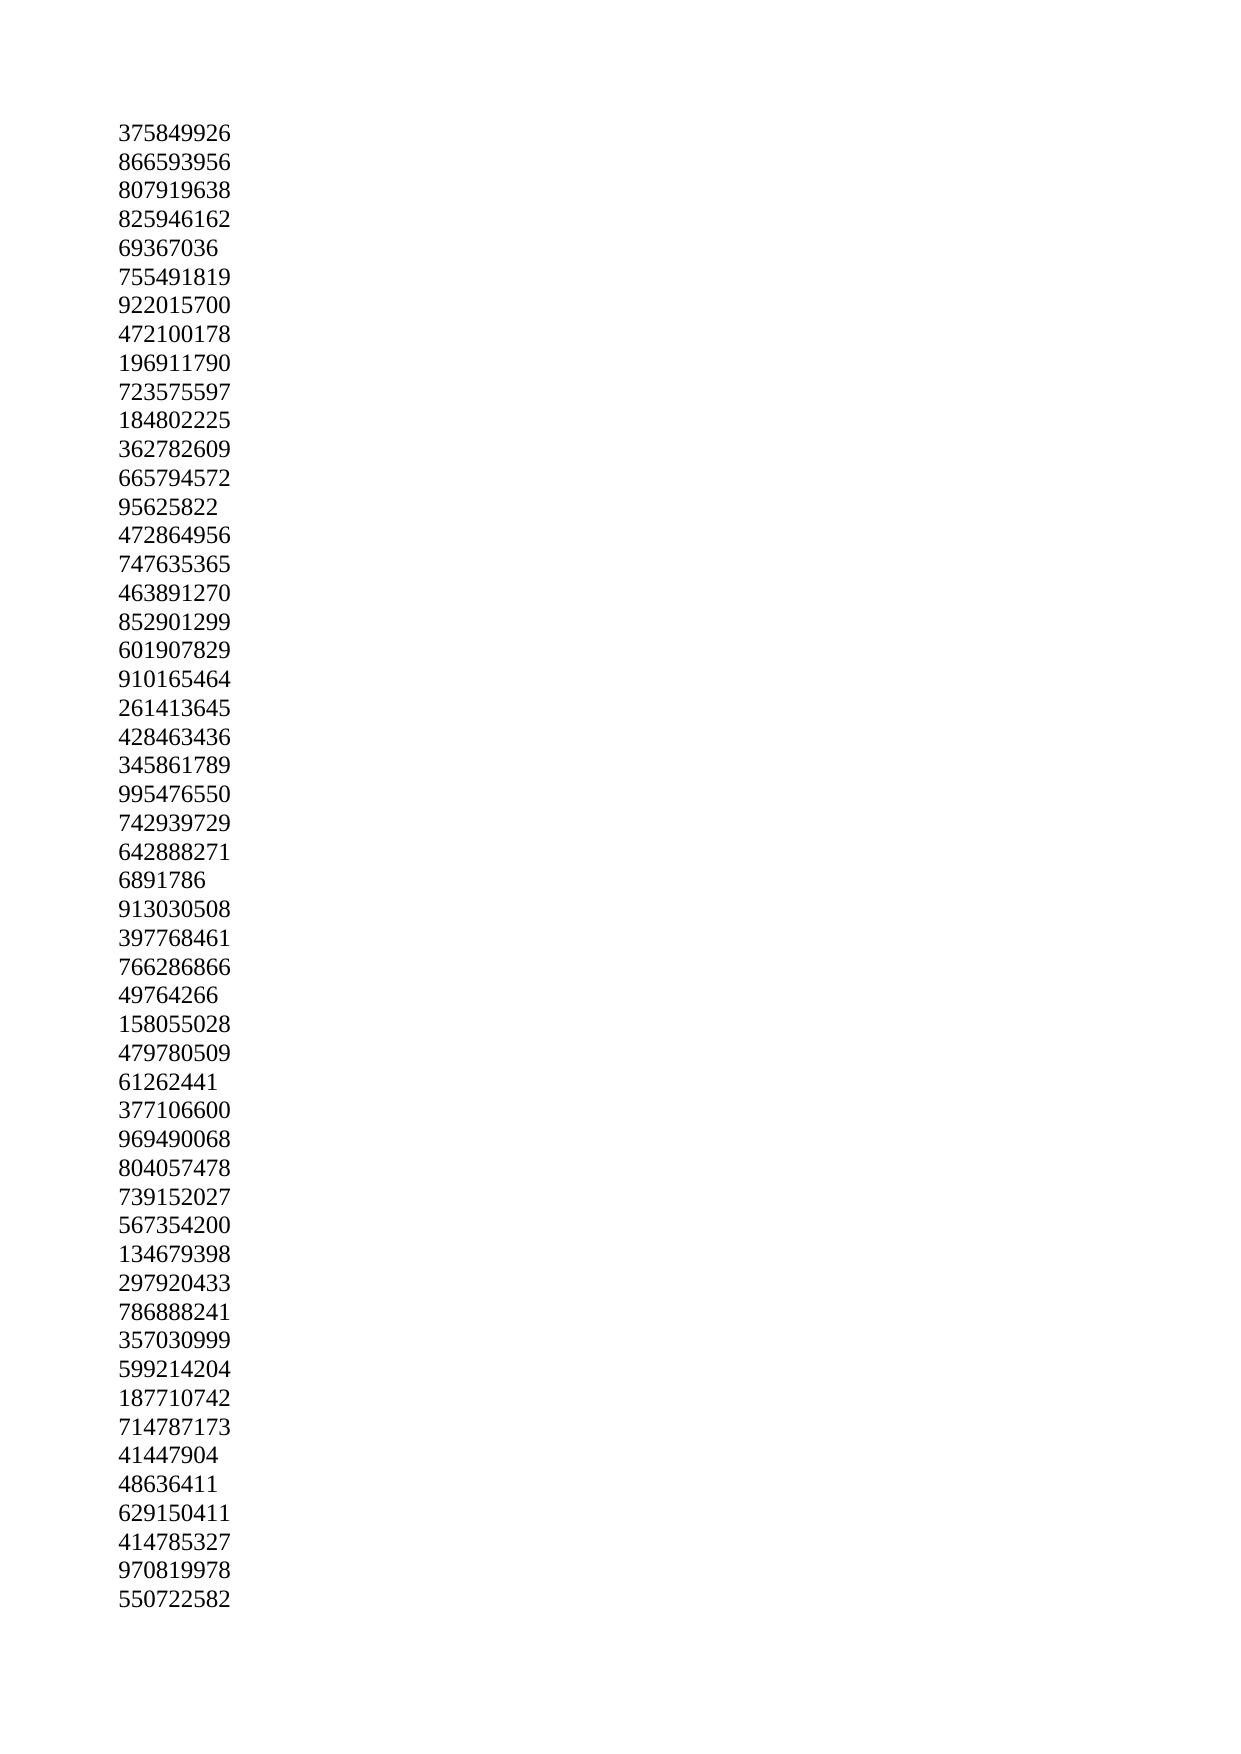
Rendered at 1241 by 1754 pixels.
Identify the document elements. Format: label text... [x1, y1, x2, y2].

table_cell 599214204 [118, 1354, 1122, 1383]
table_cell 41447904 [118, 1441, 1122, 1469]
table_cell 629150411 [118, 1498, 1122, 1527]
table_cell 49764266 [118, 981, 1122, 1009]
table_cell 261413645 [118, 693, 1122, 722]
table_cell 428463436 [118, 722, 1122, 751]
table_cell 866593956 [118, 147, 1122, 176]
table_cell 377106600 [118, 1096, 1122, 1124]
table_cell 567354200 [118, 1211, 1122, 1239]
table_cell 804057478 [118, 1153, 1122, 1182]
table_cell 739152027 [118, 1182, 1122, 1211]
table_cell 642888271 [118, 837, 1122, 866]
table_cell 345861789 [118, 751, 1122, 779]
table_cell 922015700 [118, 291, 1122, 319]
table_cell 48636411 [118, 1469, 1122, 1498]
table_cell 786888241 [118, 1297, 1122, 1326]
table_cell 665794572 [118, 463, 1122, 492]
table_cell 766286866 [118, 952, 1122, 981]
table_cell 747635365 [118, 549, 1122, 578]
table_cell 397768461 [118, 923, 1122, 952]
table_cell 714787173 [118, 1412, 1122, 1441]
table_cell 95625822 [118, 492, 1122, 521]
table_cell 297920433 [118, 1268, 1122, 1297]
table_cell 6891786 [118, 866, 1122, 894]
table_cell 723575597 [118, 377, 1122, 406]
table_cell 61262441 [118, 1067, 1122, 1096]
table_cell 134679398 [118, 1239, 1122, 1268]
table_cell 69367036 [118, 233, 1122, 262]
table_cell 969490068 [118, 1124, 1122, 1153]
table_cell 825946162 [118, 204, 1122, 233]
table_cell 463891270 [118, 578, 1122, 607]
table_cell 852901299 [118, 607, 1122, 636]
table_cell 357030999 [118, 1326, 1122, 1354]
table_cell 807919638 [118, 176, 1122, 204]
table_cell 472864956 [118, 521, 1122, 549]
table_cell 913030508 [118, 894, 1122, 923]
table_cell 158055028 [118, 1009, 1122, 1038]
table_cell 742939729 [118, 808, 1122, 837]
table_cell 375849926 [118, 118, 1122, 147]
table_cell 187710742 [118, 1383, 1122, 1412]
table_cell 550722582 [118, 1584, 1122, 1613]
table_cell 970819978 [118, 1556, 1122, 1584]
table_cell 196911790 [118, 348, 1122, 377]
table_cell 479780509 [118, 1038, 1122, 1067]
table_cell 755491819 [118, 262, 1122, 291]
table_cell 601907829 [118, 636, 1122, 664]
table_cell 910165464 [118, 664, 1122, 693]
table_cell 414785327 [118, 1527, 1122, 1556]
table_cell 472100178 [118, 319, 1122, 348]
table_cell 184802225 [118, 406, 1122, 434]
table_cell 995476550 [118, 779, 1122, 808]
table_cell 362782609 [118, 434, 1122, 463]
